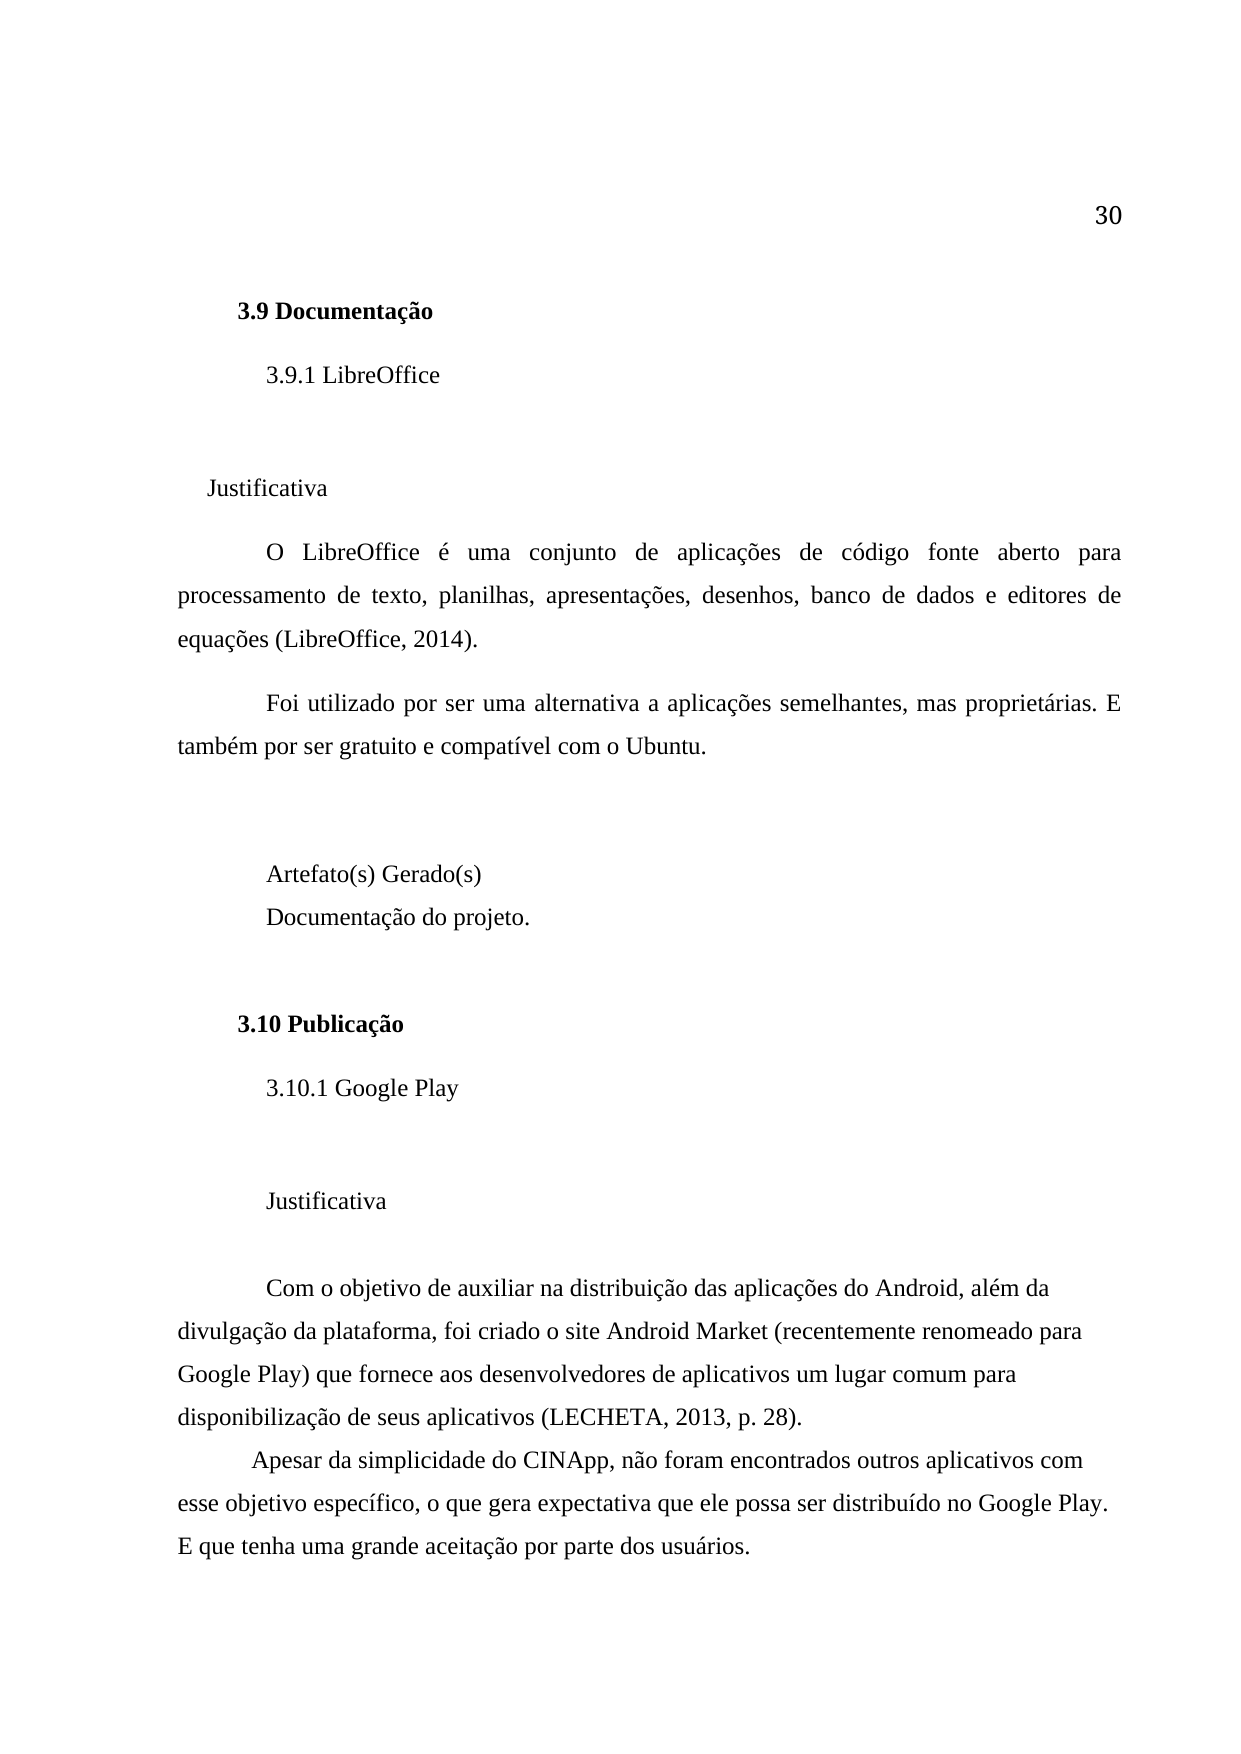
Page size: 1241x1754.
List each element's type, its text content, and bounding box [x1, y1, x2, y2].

text Com o objetivo de auxiliar na distribuição das aplicações do Android, além da divulgação da plataforma, foi criado o site Android Market (recentemente renomeado para Google Play) que fornece aos desenvolvedores de aplicativos um lugar comum para disponibilização de seus aplicativos (LECHETA, 2013, p. 28). [177, 1273, 1122, 1431]
text 3.10.1 Google Play [177, 1073, 1122, 1102]
subtitle 3.9 Documentação [207, 296, 1122, 325]
subtitle 3.10 Publicação [207, 1009, 1122, 1038]
text Artefato(s) Gerado(s) [177, 859, 1122, 887]
text Justificativa [207, 473, 1122, 502]
text 3.9.1 LibreOffice [177, 360, 1122, 389]
text O LibreOffice é uma conjunto de aplicações de código fonte aberto para processamento de texto, planilhas, apresentações, desenhos, banco de dados e editores de equações (LibreOffice, 2014). [177, 537, 1122, 652]
text Apesar da simplicidade do CINApp, não foram encontrados outros aplicativos com esse objetivo específico, o que gera expectativa que ele possa ser distribuído no Google Play. E que tenha uma grande aceitação por parte dos usuários. [177, 1445, 1122, 1560]
text Foi utilizado por ser uma alternativa a aplicações semelhantes, mas proprietárias. E também por ser gratuito e compatível com o Ubuntu. [177, 688, 1122, 759]
text Documentação do projeto. [177, 902, 1122, 931]
text Justificativa [177, 1186, 1122, 1215]
